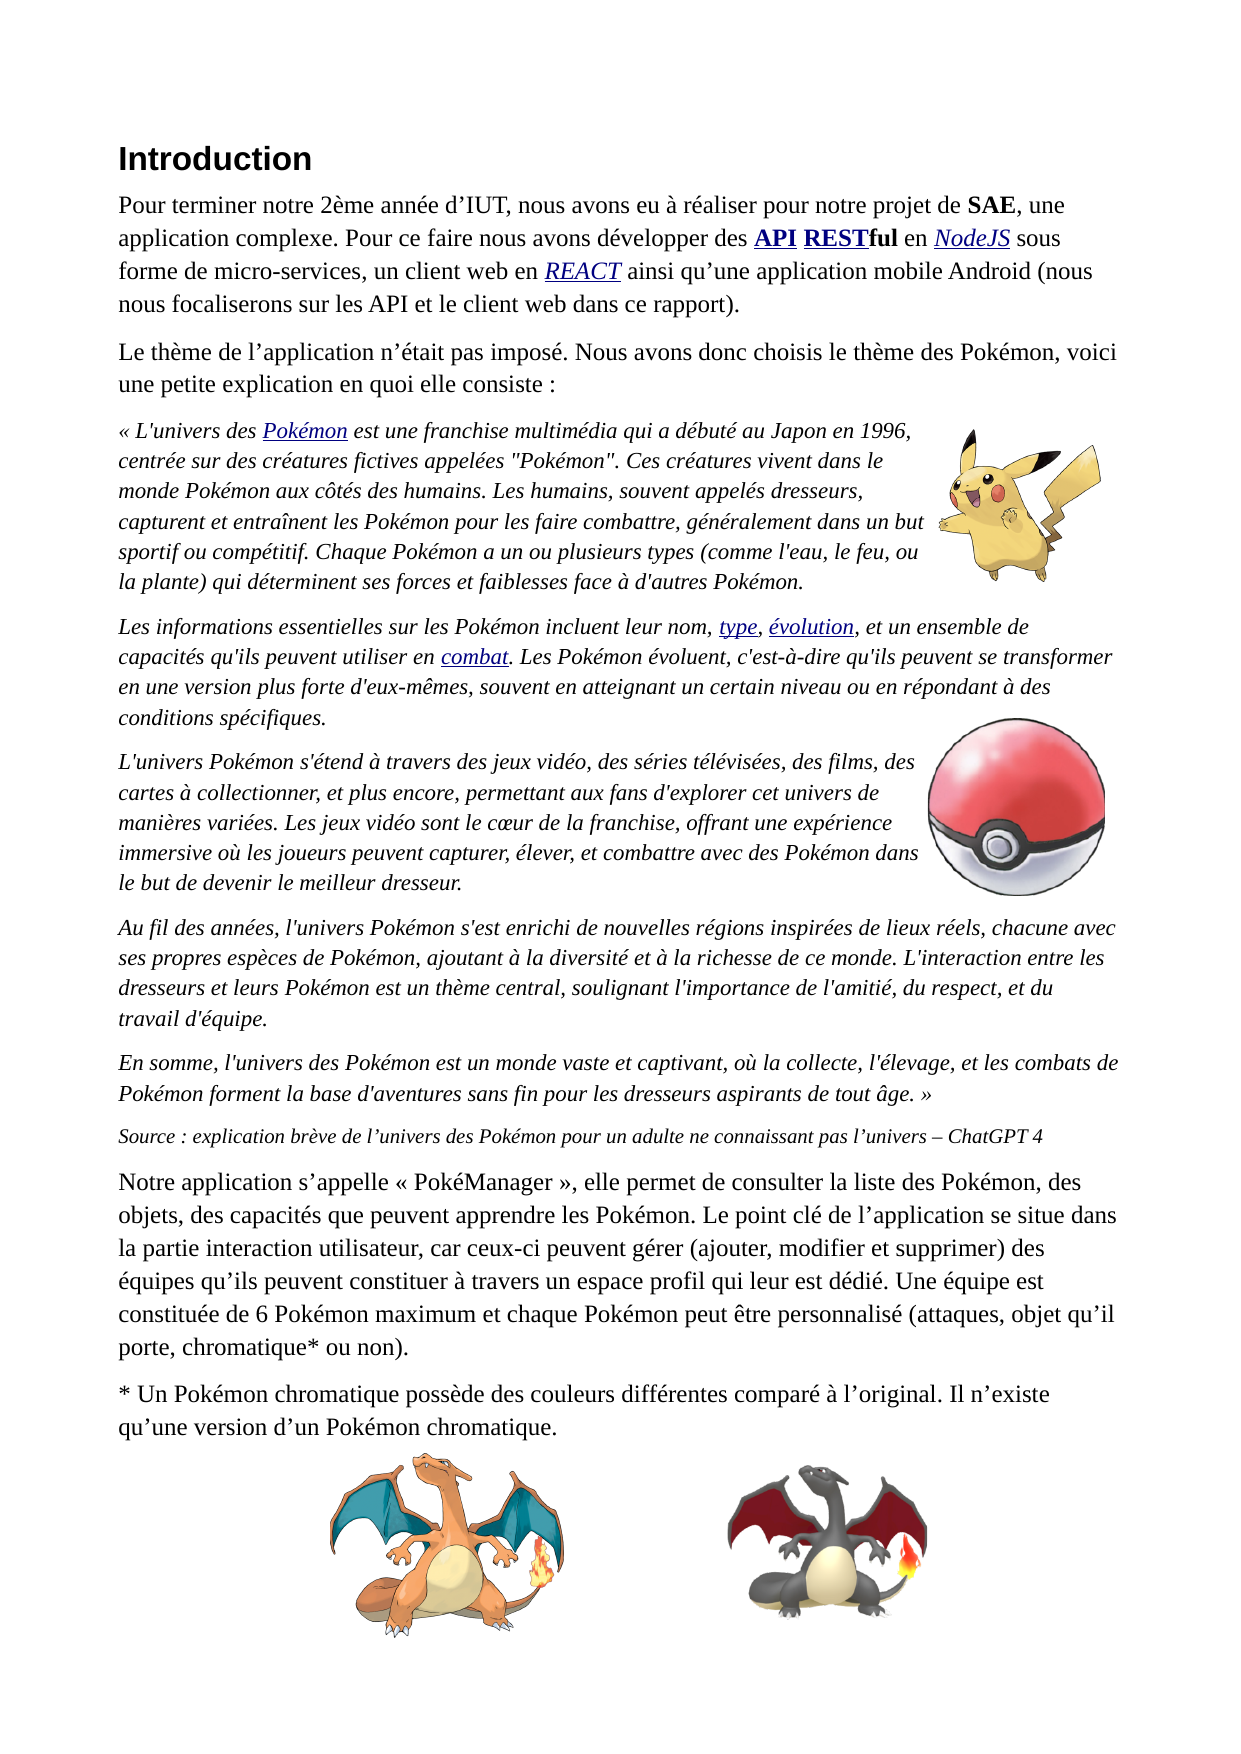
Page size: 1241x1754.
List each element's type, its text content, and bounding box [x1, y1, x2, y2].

picture [330, 1453, 564, 1638]
text Au fil des années, l'univers Pokémon s'est enrichi de nouvelles régions inspirées de lieux réels, chacune avec ses propres espèces de Pokémon, ajoutant à la diversité et à la richesse de ce monde. L'interaction entre les dresseurs et leurs Pokémon est un thème central, soulignant l'importance de l'amitié, du respect, et du travail d'équipe. [118, 914, 1122, 1031]
picture [727, 1441, 928, 1642]
text Source : explication brève de l’univers des Pokémon pour un adulte ne connaissant pas l’univers – ChatGPT 4 [118, 1124, 1122, 1148]
text Notre application s’appelle « PokéManager », elle permet de consulter la liste des Pokémon, des objets, des capacités que peuvent apprendre les Pokémon. Le point clé de l’application se situe dans la partie interaction utilisateur, car ceux-ci peuvent gérer (ajouter, modifier et supprimer) des équipes qu’ils peuvent constituer à travers un espace profil qui leur est dédié. Une équipe est constituée de 6 Pokémon maximum et chaque Pokémon peut être personnalisé (attaques, objet qu’il porte, chromatique* ou non). [118, 1167, 1122, 1361]
text Les informations essentielles sur les Pokémon incluent leur nom, type, évolution, et un ensemble de capacités qu'ils peuvent utiliser en combat. Les Pokémon évoluent, c'est-à-dire qu'ils peuvent se transformer en une version plus forte d'eux-mêmes, souvent en atteignant un certain niveau ou en répondant à des conditions spécifiques. [118, 613, 1122, 730]
text En somme, l'univers des Pokémon est un monde vaste et captivant, où la collecte, l'élevage, et les combats de Pokémon forment la base d'aventures sans fin pour les dresseurs aspirants de tout âge. » [118, 1049, 1122, 1106]
picture [931, 417, 1109, 595]
text « L'univers des Pokémon est une franchise multimédia qui a débuté au Japon en 1996, centrée sur des créatures fictives appelées "Pokémon". Ces créatures vivent dans le monde Pokémon aux côtés des humains. Les humains, souvent appelés dresseurs, capturent et entraînent les Pokémon pour les faire combattre, généralement dans un but sportif ou compétitif. Chaque Pokémon a un ou plusieurs types (comme l'eau, le feu, ou la plante) qui déterminent ses forces et faiblesses face à d'autres Pokémon. [118, 417, 931, 594]
text * Un Pokémon chromatique possède des couleurs différentes comparé à l’original. Il n’existe qu’une version d’un Pokémon chromatique. [118, 1379, 1122, 1441]
subtitle Introduction [118, 139, 1122, 177]
picture [927, 718, 1105, 896]
text Pour terminer notre 2ème année d’IUT, nous avons eu à réaliser pour notre projet de SAE, une application complexe. Pour ce faire nous avons développer des API RESTful en NodeJS sous forme de micro-services, un client web en REACT ainsi qu’une application mobile Android (nous nous focaliserons sur les API et le client web dans ce rapport). [118, 190, 1122, 318]
text Le thème de l’application n’était pas imposé. Nous avons donc choisis le thème des Pokémon, voici une petite explication en quoi elle consiste : [118, 337, 1122, 398]
text L'univers Pokémon s'étend à travers des jeux vidéo, des séries télévisées, des films, des cartes à collectionner, et plus encore, permettant aux fans d'explorer cet univers de manières variées. Les jeux vidéo sont le cœur de la franchise, offrant une expérience immersive où les joueurs peuvent capturer, élever, et combattre avec des Pokémon dans le but de devenir le meilleur dresseur. [118, 748, 927, 896]
